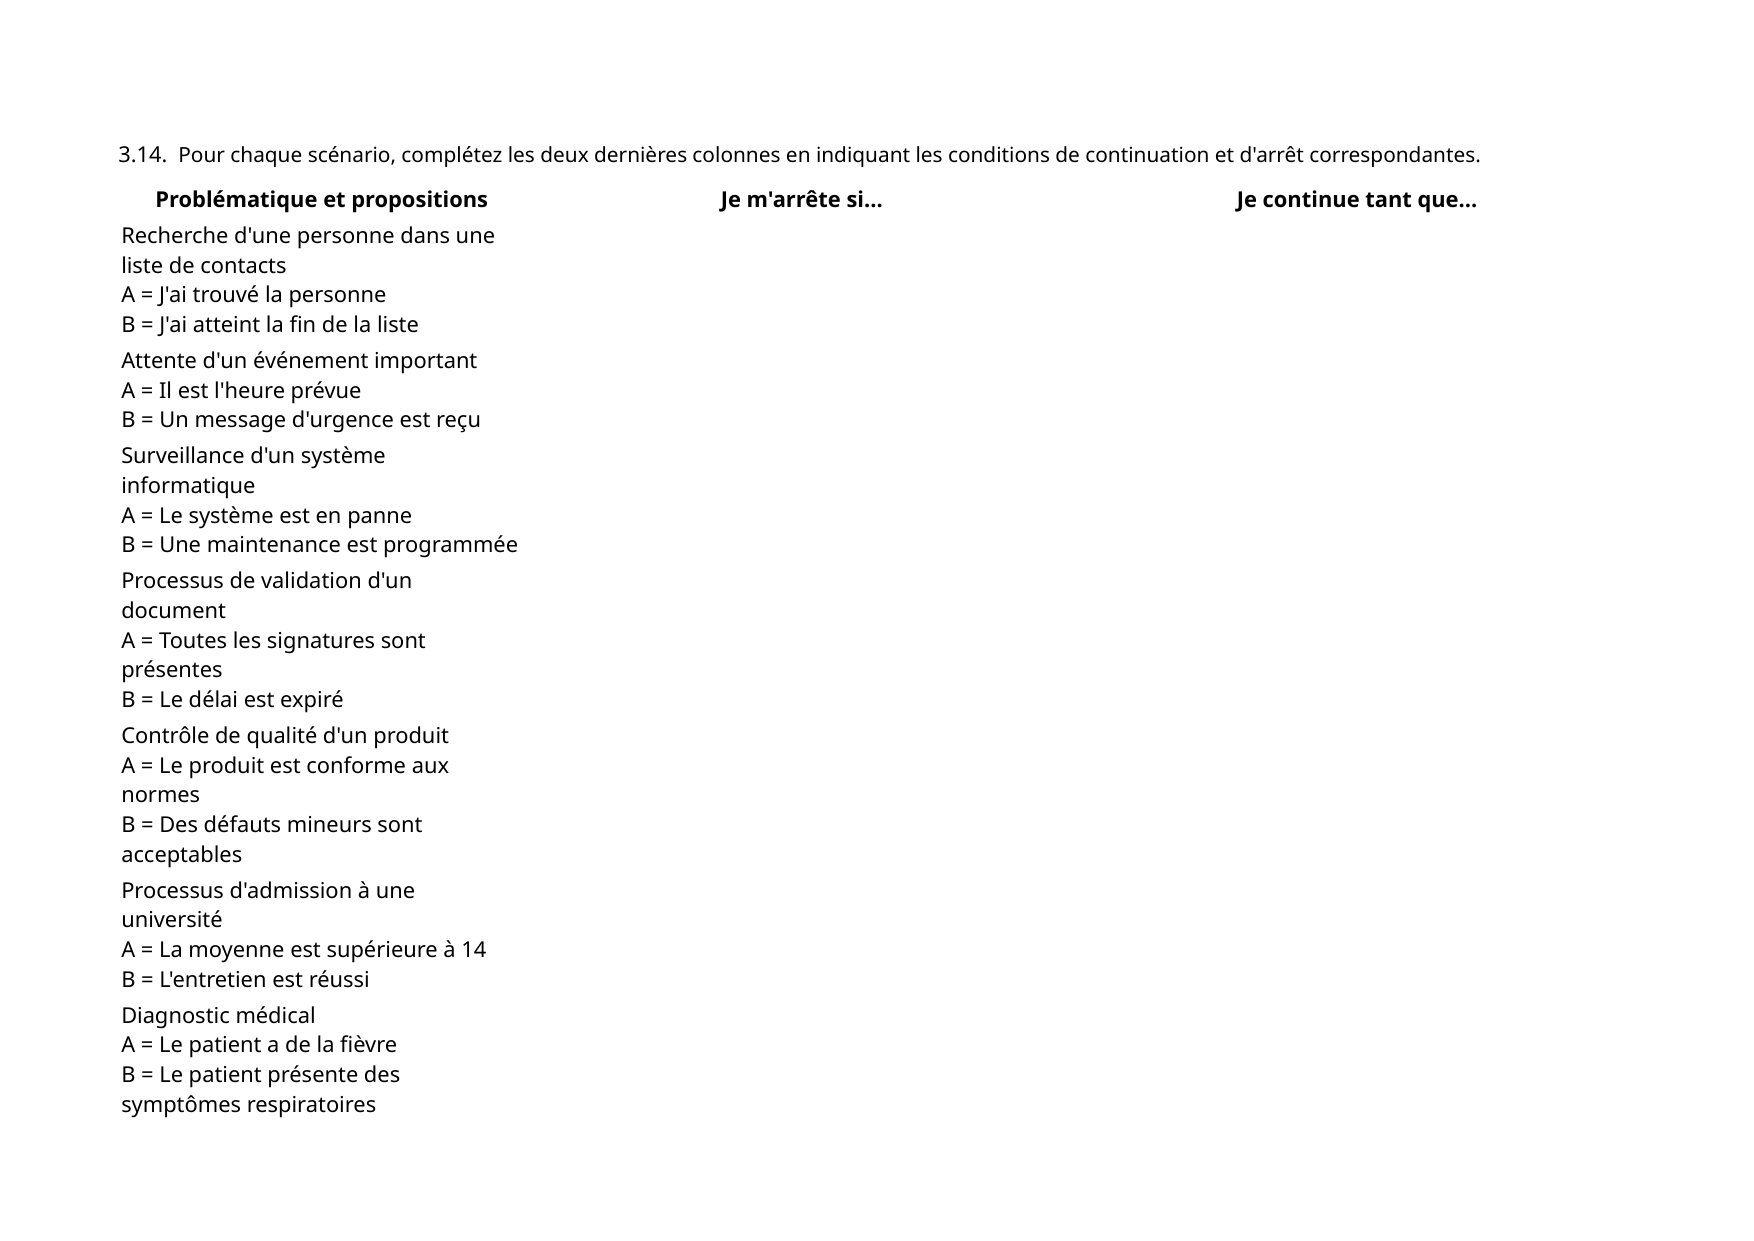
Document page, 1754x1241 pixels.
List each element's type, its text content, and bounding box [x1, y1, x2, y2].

table_header Je continue tant que... [1078, 181, 1636, 217]
table_cell Attente d'un événement important A = Il est l'heure prévue B = Un message d'urgence est reçu [118, 342, 525, 437]
table_cell Processus de validation d'un document A = Toutes les signatures sont présentes B = Le délai est expiré [118, 562, 525, 717]
table_cell [1078, 437, 1636, 562]
table_cell [525, 217, 1078, 342]
table_cell Contrôle de qualité d'un produit A = Le produit est conforme aux normes B = Des défauts mineurs sont acceptables [118, 717, 525, 872]
table_cell [525, 872, 1078, 997]
table_header Problématique et propositions [118, 181, 525, 217]
table_cell [1078, 342, 1636, 437]
table_cell [1078, 872, 1636, 997]
table_cell [1078, 217, 1636, 342]
table_cell [525, 342, 1078, 437]
table_header Je m'arrête si... [525, 181, 1078, 217]
table_cell [1078, 997, 1636, 1122]
table_cell Diagnostic médical A = Le patient a de la fièvre B = Le patient présente des symptômes respiratoires [118, 997, 525, 1122]
table_cell [525, 437, 1078, 562]
table_cell [1078, 562, 1636, 717]
table_cell [525, 562, 1078, 717]
table_cell Surveillance d'un système informatique A = Le système est en panne B = Une maintenance est programmée [118, 437, 525, 562]
table_cell [525, 997, 1078, 1122]
subtitle Pour chaque scénario, complétez les deux dernières colonnes en indiquant les conditions de continuation et d'arrêt correspondantes. [118, 139, 1636, 169]
table_cell [525, 717, 1078, 872]
table_cell Processus d'admission à une université A = La moyenne est supérieure à 14 B = L'entretien est réussi [118, 872, 525, 997]
table_cell [1078, 717, 1636, 872]
table_cell Recherche d'une personne dans une liste de contacts A = J'ai trouvé la personne B = J'ai atteint la fin de la liste [118, 217, 525, 342]
